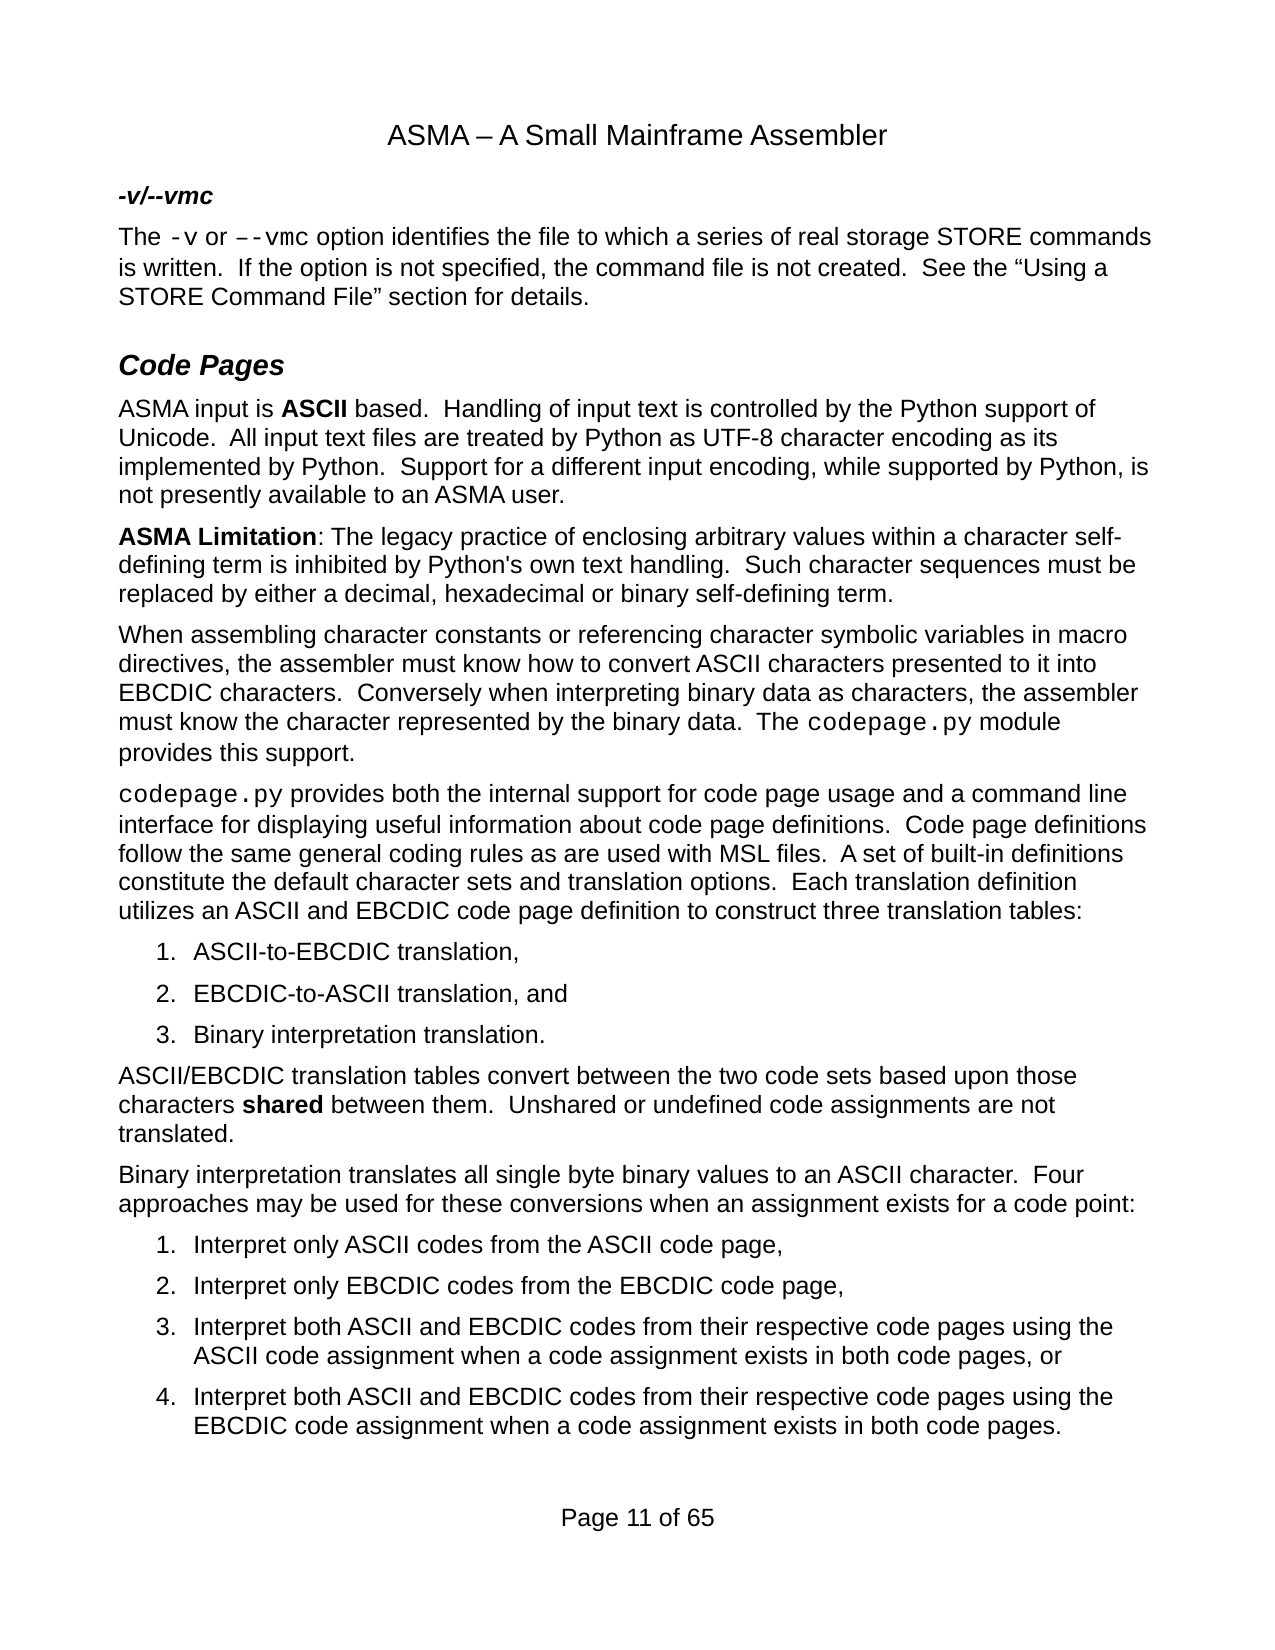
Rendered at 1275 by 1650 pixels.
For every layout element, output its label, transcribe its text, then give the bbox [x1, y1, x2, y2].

text ASMA Limitation: The legacy practice of enclosing arbitrary values within a character self-defining term is inhibited by Python's own text handling. Such character sequences must be replaced by either a decimal, hexadecimal or binary self-defining term. [118, 522, 1157, 608]
list Binary interpretation translation. [156, 1020, 1157, 1048]
list Interpret both ASCII and EBCDIC codes from their respective code pages using the ASCII code assignment when a code assignment exists in both code pages, or [156, 1312, 1157, 1370]
text ASCII/EBCDIC translation tables convert between the two code sets based upon those characters shared between them. Unshared or undefined code assignments are not translated. [118, 1061, 1157, 1147]
text The -v or –-vmc option identifies the file to which a series of real storage STORE commands is written. If the option is not specified, the command file is not created. See the “Using a STORE Command File” section for details. [118, 222, 1157, 311]
text When assembling character constants or referencing character symbolic variables in macro directives, the assembler must know how to convert ASCII characters presented to it into EBCDIC characters. Conversely when interpreting binary data as characters, the assembler must know the character represented by the binary data. The codepage.py module provides this support. [118, 620, 1157, 766]
list Interpret only EBCDIC codes from the EBCDIC code page, [156, 1271, 1157, 1300]
list ASCII-to-EBCDIC translation, [156, 937, 1157, 966]
subtitle Code Pages [118, 348, 1157, 382]
list Interpret only ASCII codes from the ASCII code page, [156, 1230, 1157, 1258]
text ASMA input is ASCII based. Handling of input text is controlled by the Python support of Unicode. All input text files are treated by Python as UTF-8 character encoding as its implemented by Python. Support for a different input encoding, while supported by Python, is not presently available to an ASMA user. [118, 394, 1157, 509]
list EBCDIC-to-ASCII translation, and [156, 978, 1157, 1007]
text codepage.py provides both the internal support for code page usage and a command line interface for displaying useful information about code page definitions. Code page definitions follow the same general coding rules as are used with MSL files. A set of built-in definitions constitute the default character sets and translation options. Each translation definition utilizes an ASCII and EBCDIC code page definition to construct three translation tables: [118, 779, 1157, 925]
subtitle -v/--vmc [118, 181, 1157, 210]
list Interpret both ASCII and EBCDIC codes from their respective code pages using the EBCDIC code assignment when a code assignment exists in both code pages. [156, 1382, 1157, 1440]
text Binary interpretation translates all single byte binary values to an ASCII character. Four approaches may be used for these conversions when an assignment exists for a code point: [118, 1160, 1157, 1217]
